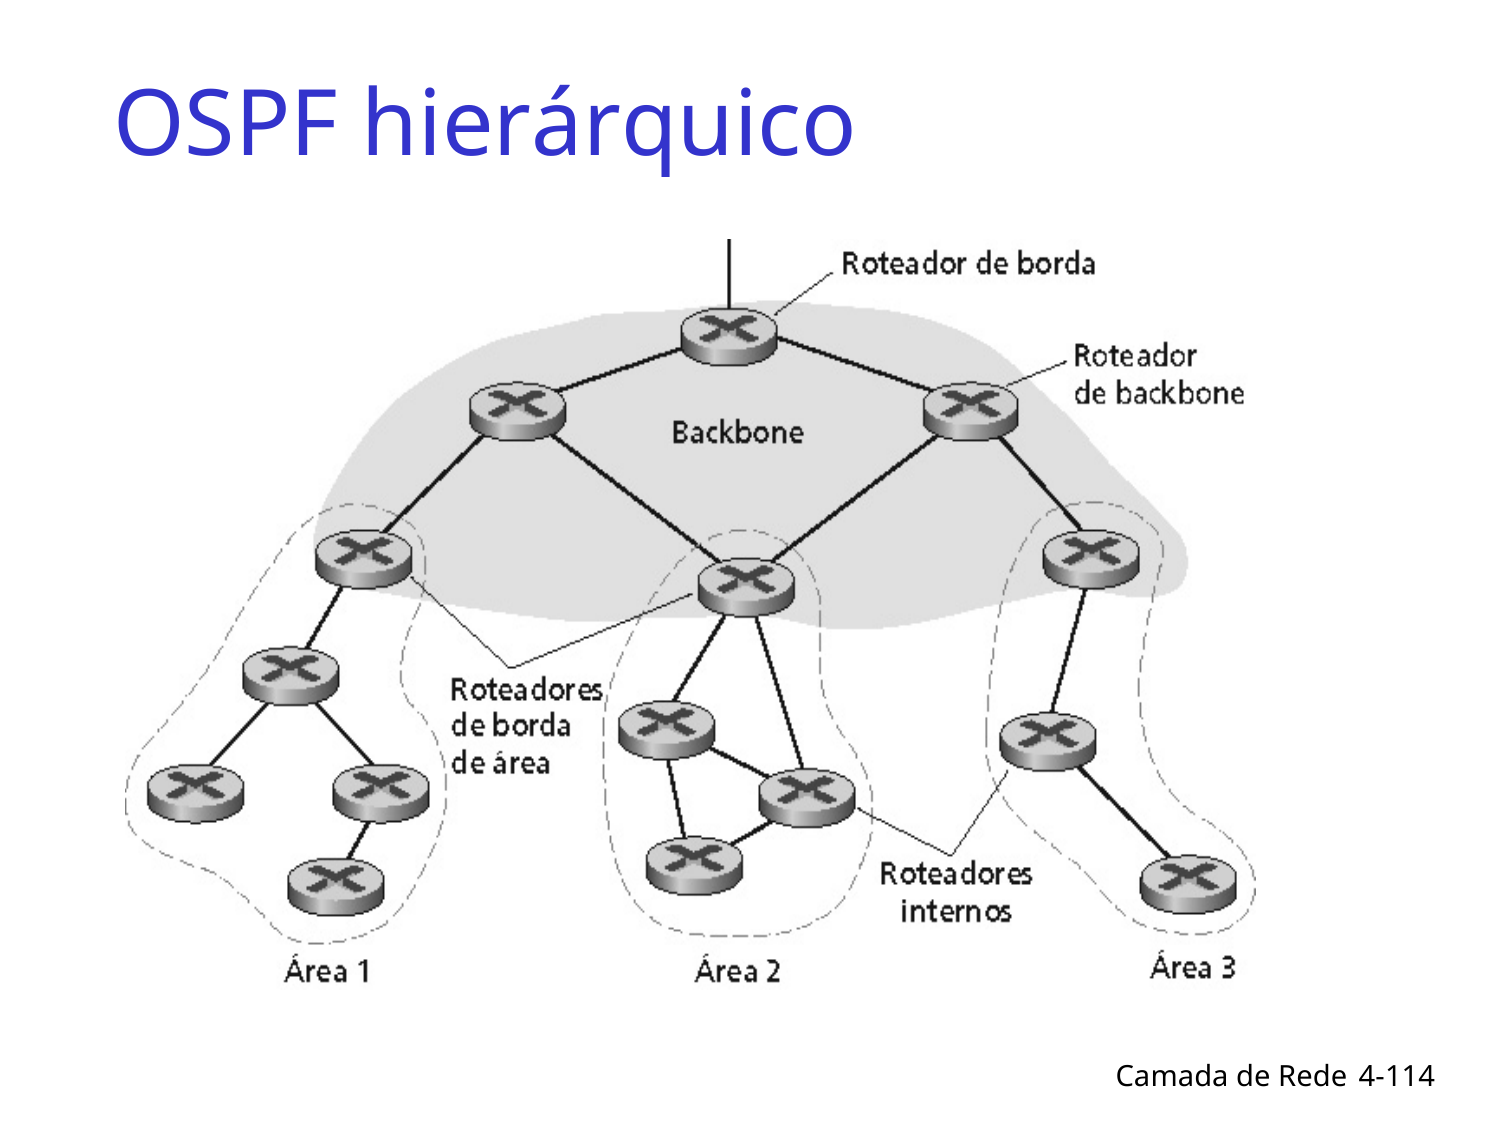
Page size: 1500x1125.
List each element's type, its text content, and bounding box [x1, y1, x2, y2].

picture [125, 239, 1256, 990]
text_box 4-<número> [1339, 1050, 1451, 1125]
text_box OSPF hierárquico [97, 56, 1409, 182]
text_box Camada de Rede [887, 1050, 1339, 1125]
